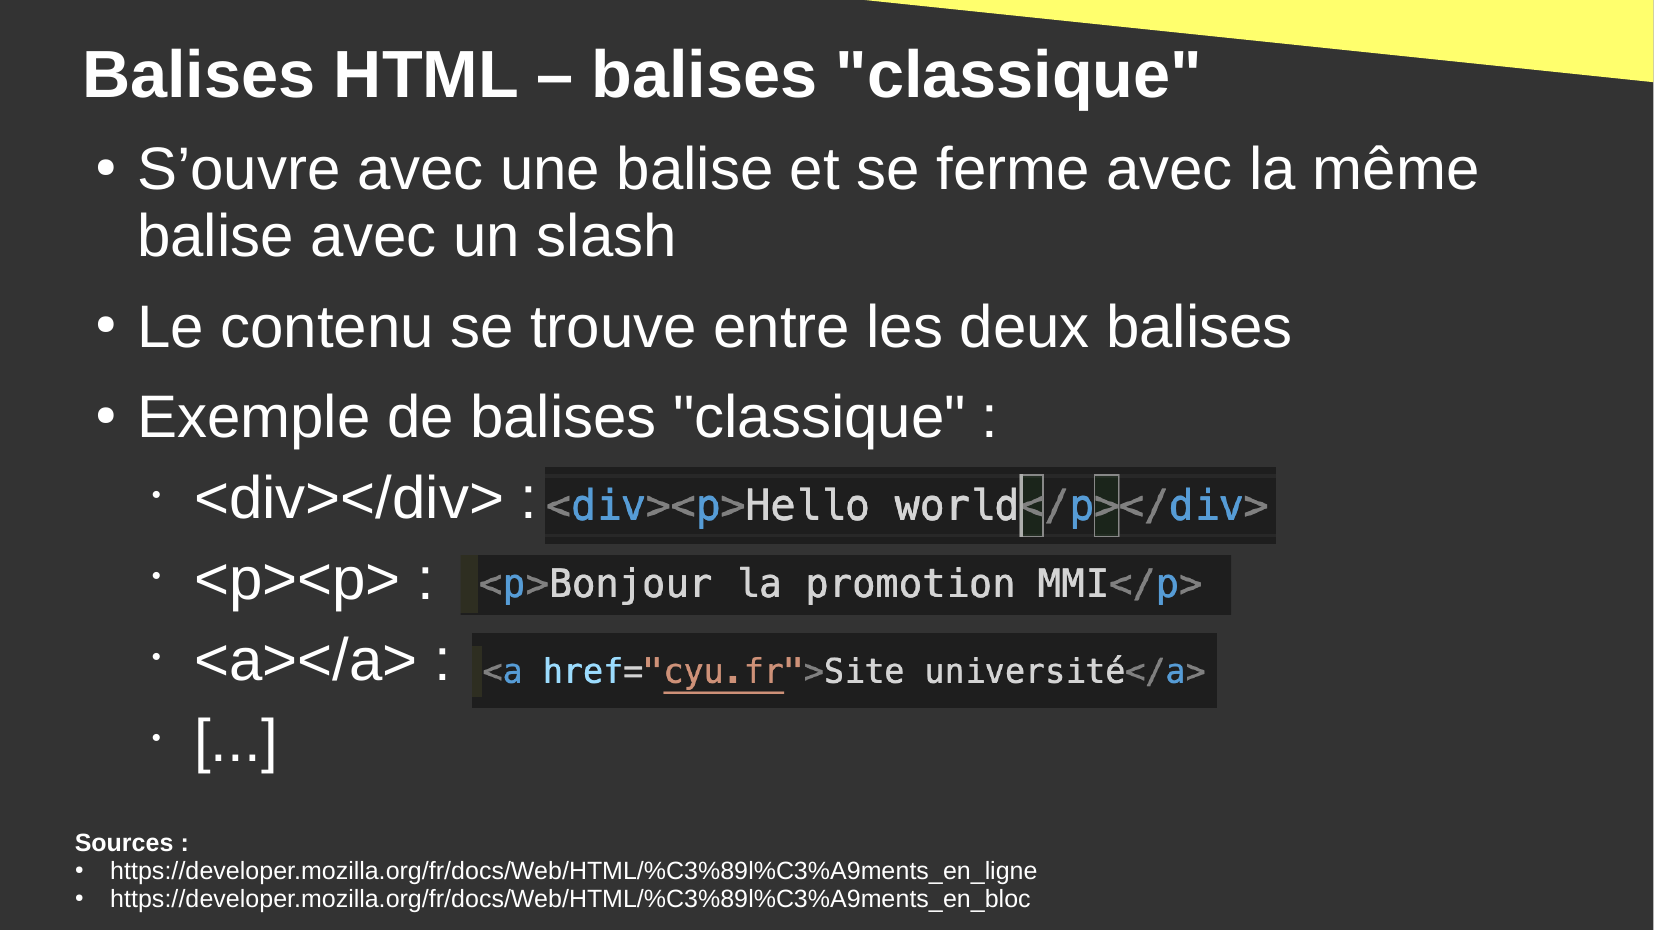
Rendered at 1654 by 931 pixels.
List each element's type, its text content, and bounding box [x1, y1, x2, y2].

text_box Sources : https://developer.mozilla.org/fr/docs/Web/HTML/%C3%89l%C3%A9ments_en_ligne https://developer.mozilla.org/fr/docs/Web/HTML/%C3%89l%C3%A9ments_en_bloc [59, 821, 1546, 920]
picture [472, 633, 1217, 708]
title Balises HTML – balises "classique" [82, 37, 1571, 122]
list S’ouvre avec une balise et se ferme avec la même balise avec un slash Le contenu se trouve entre les deux balises Exemple de balises "classique" : <div></div> : <p><p> : <a></a> : [...] [80, 135, 1620, 777]
picture [545, 467, 1276, 544]
text_box [864, 0, 1654, 83]
picture [460, 555, 1232, 615]
